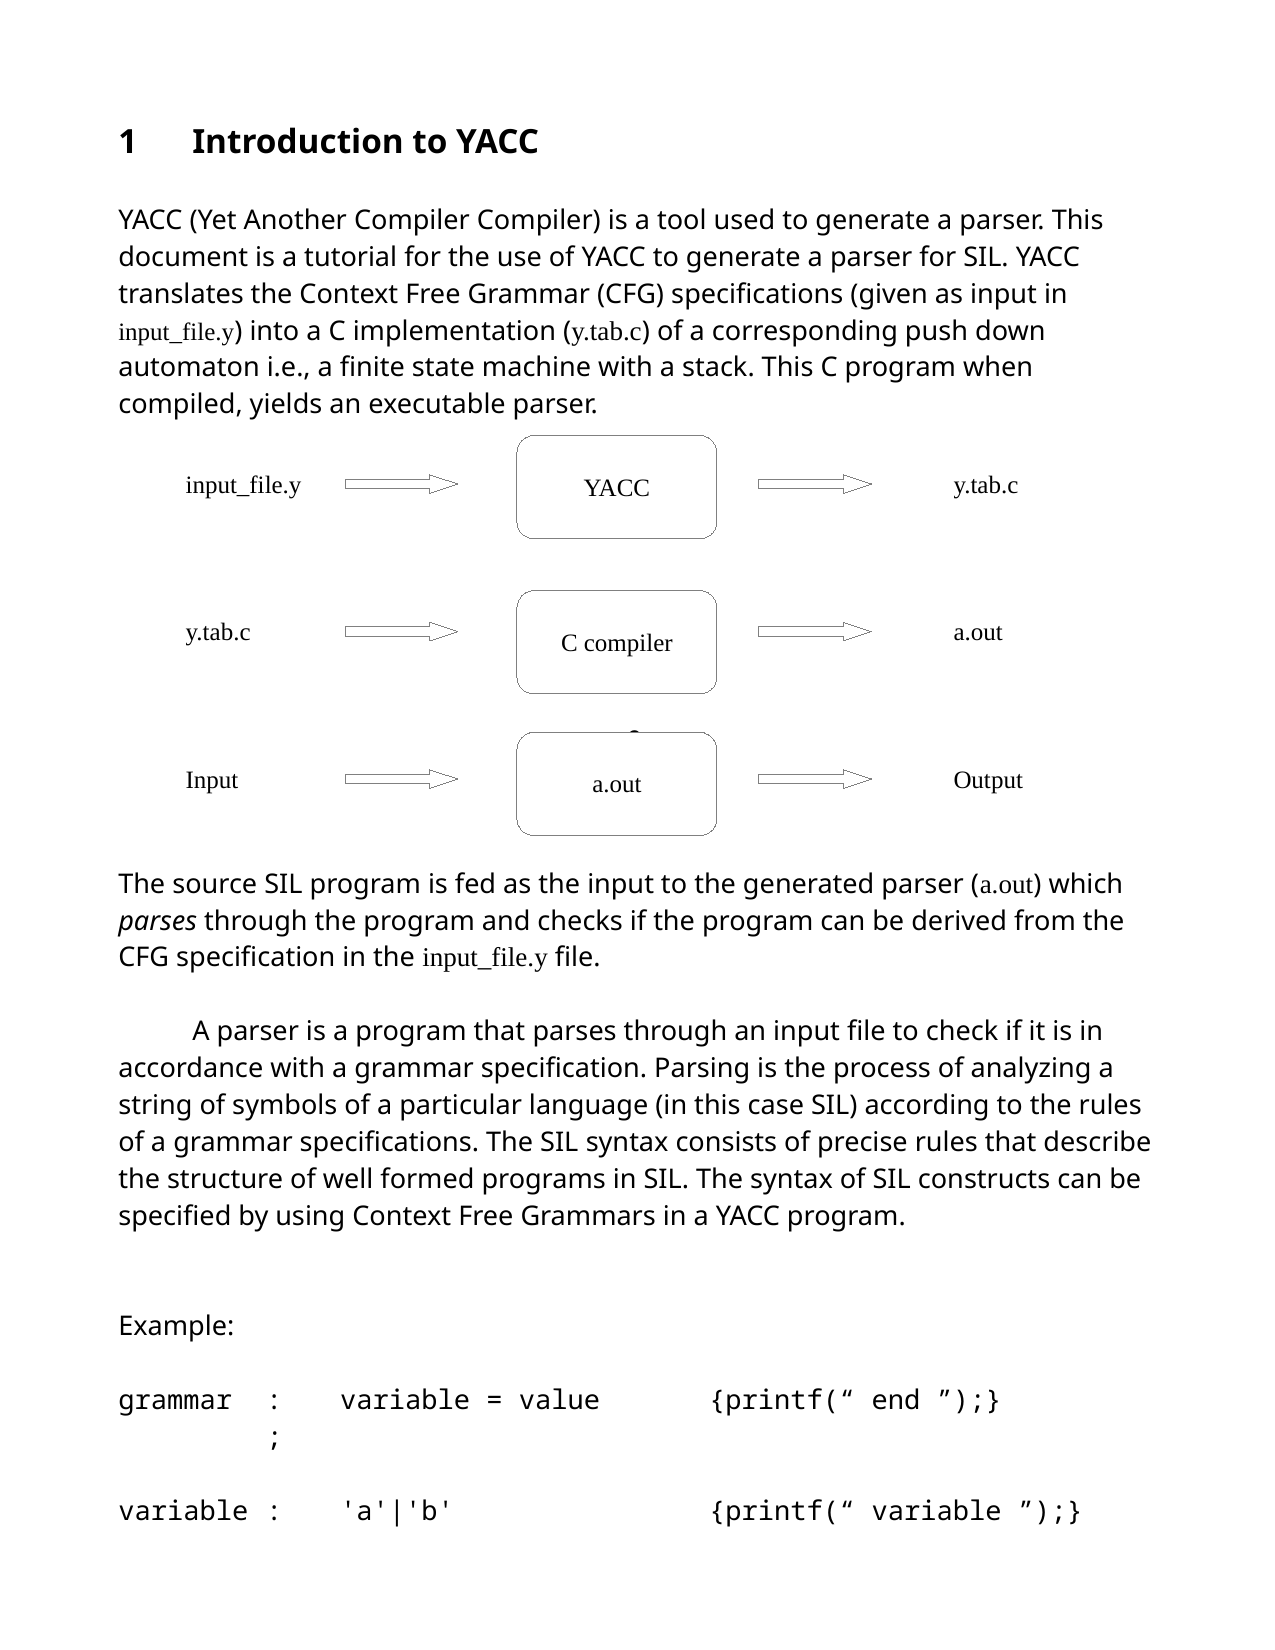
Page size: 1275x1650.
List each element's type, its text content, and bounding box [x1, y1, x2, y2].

text Example: [118, 1307, 1157, 1343]
text variable : 'a'|'b' {printf(“ variable ”);} [118, 1491, 1157, 1528]
text e [118, 717, 1157, 753]
text grammar : variable = value {printf(“ end ”);} [118, 1380, 1157, 1417]
text 1 Introduction to YACC [118, 118, 1157, 163]
text YACC (Yet Another Compiler Compiler) is a tool used to generate a parser. This document is a tutorial for the use of YACC to generate a parser for SIL. YACC translates the Context Free Grammar (CFG) specifications (given as input in input_file.y) into a C implementation (y.tab.c) of a corresponding push down automaton i.e., a finite state machine with a stack. This C program when compiled, yields an executable parser. [118, 200, 1157, 422]
text ; [118, 1417, 1157, 1454]
text A parser is a program that parses through an input file to check if it is in accordance with a grammar specification. Parsing is the process of analyzing a string of symbols of a particular language (in this case SIL) according to the rules of a grammar specifications. The SIL syntax consists of precise rules that describe the structure of well formed programs in SIL. The syntax of SIL constructs can be specified by using Context Free Grammars in a YACC program. [118, 1012, 1157, 1233]
text The source SIL program is fed as the input to the generated parser (a.out) which parses through the program and checks if the program can be derived from the CFG specification in the input_file.y file. [118, 864, 1157, 975]
